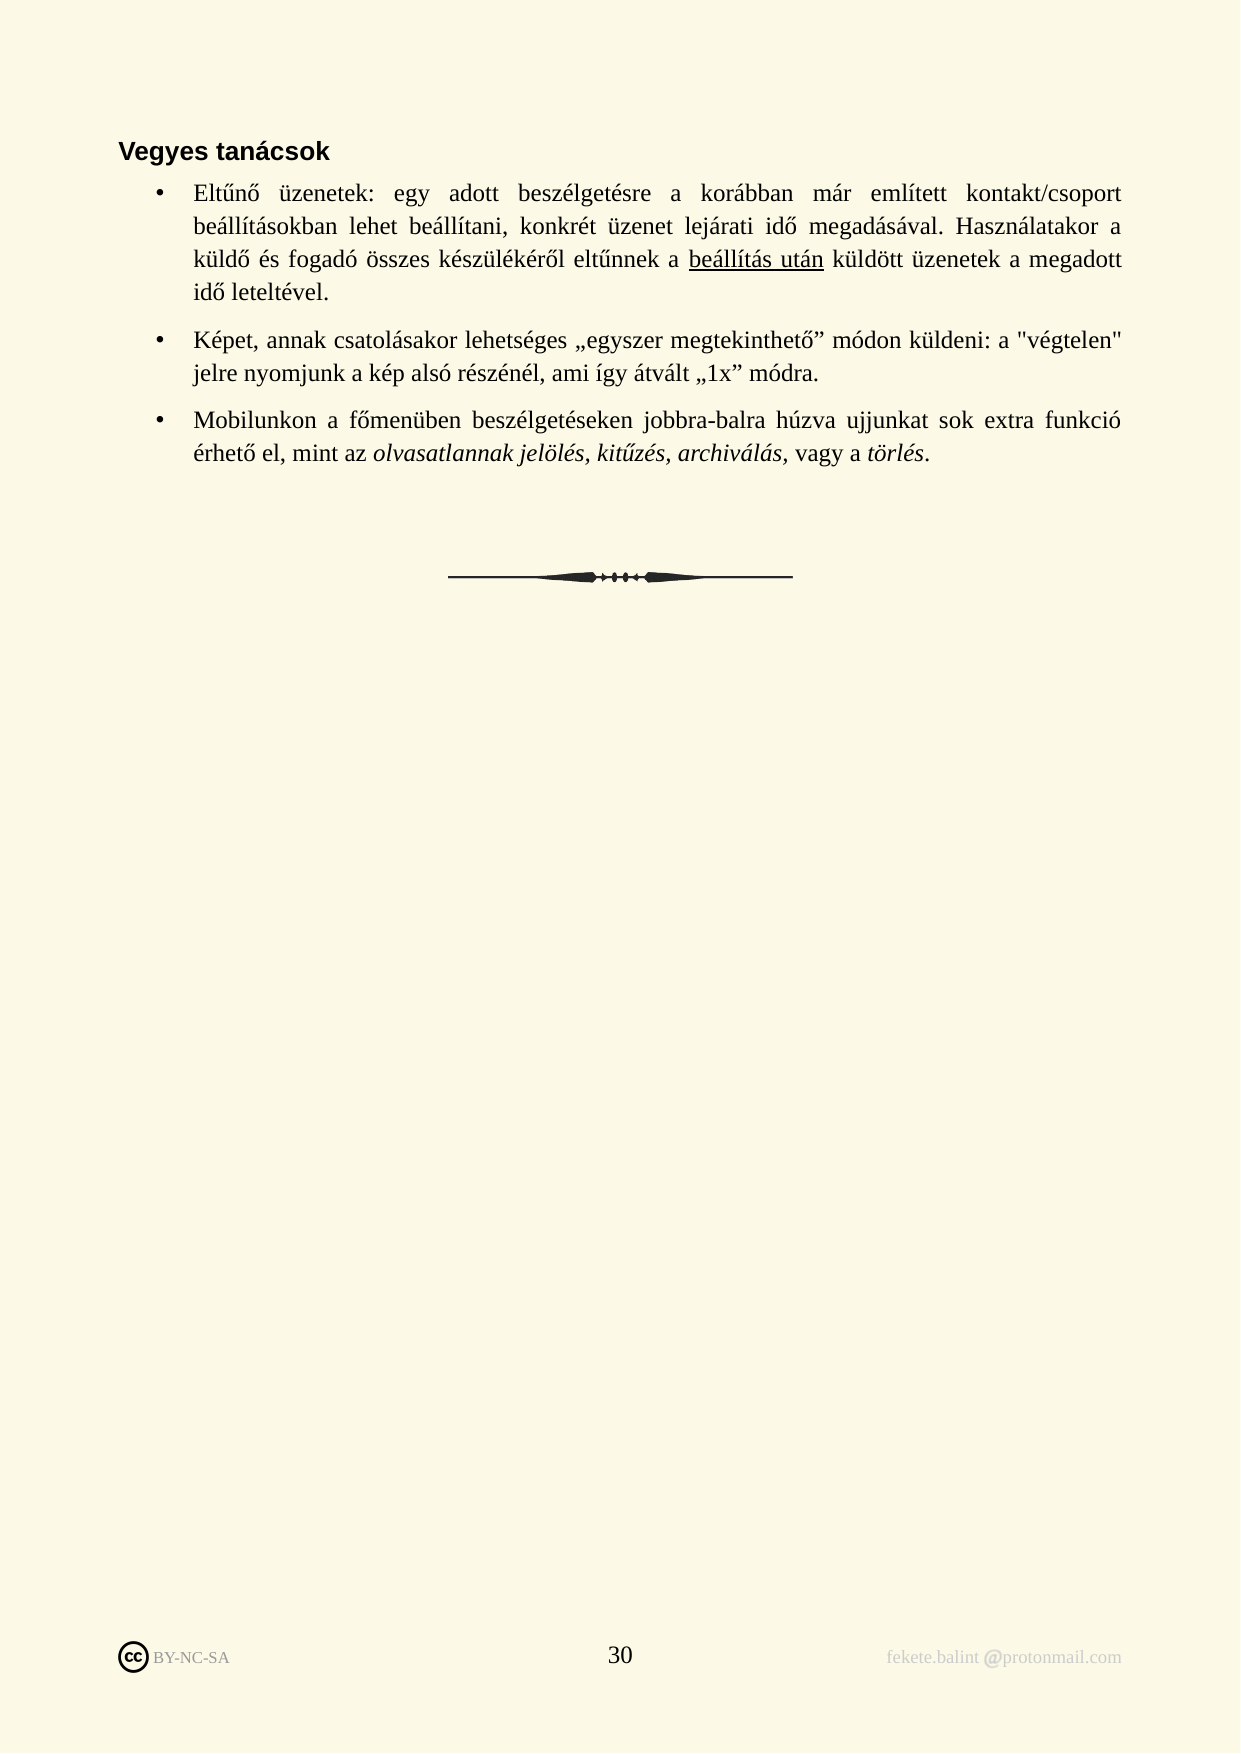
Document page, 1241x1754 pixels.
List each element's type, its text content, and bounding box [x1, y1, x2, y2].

picture [982, 1648, 1003, 1669]
picture [118, 1641, 149, 1673]
picture [446, 569, 795, 585]
list Mobilunkon a főmenüben beszélgetéseken jobbra-balra húzva ujjunkat sok extra funkció érhető el, mint az olvasatlannak jelölés, kitűzés, archiválás, vagy a törlés. [156, 405, 1122, 467]
subtitle Vegyes tanácsok [118, 135, 1122, 166]
list Eltűnő üzenetek: egy adott beszélgetésre a korábban már említett kontakt/csoport beállításokban lehet beállítani, konkrét üzenet lejárati idő megadásával. Használatakor a küldő és fogadó összes készülékéről eltűnnek a beállítás után küldött üzenetek a megadott idő leteltével. [156, 178, 1122, 306]
list Képet, annak csatolásakor lehetséges „egyszer megtekinthető” módon küldeni: a "végtelen" jelre nyomjunk a kép alsó részénél, ami így átvált „1x” módra. [156, 325, 1122, 387]
